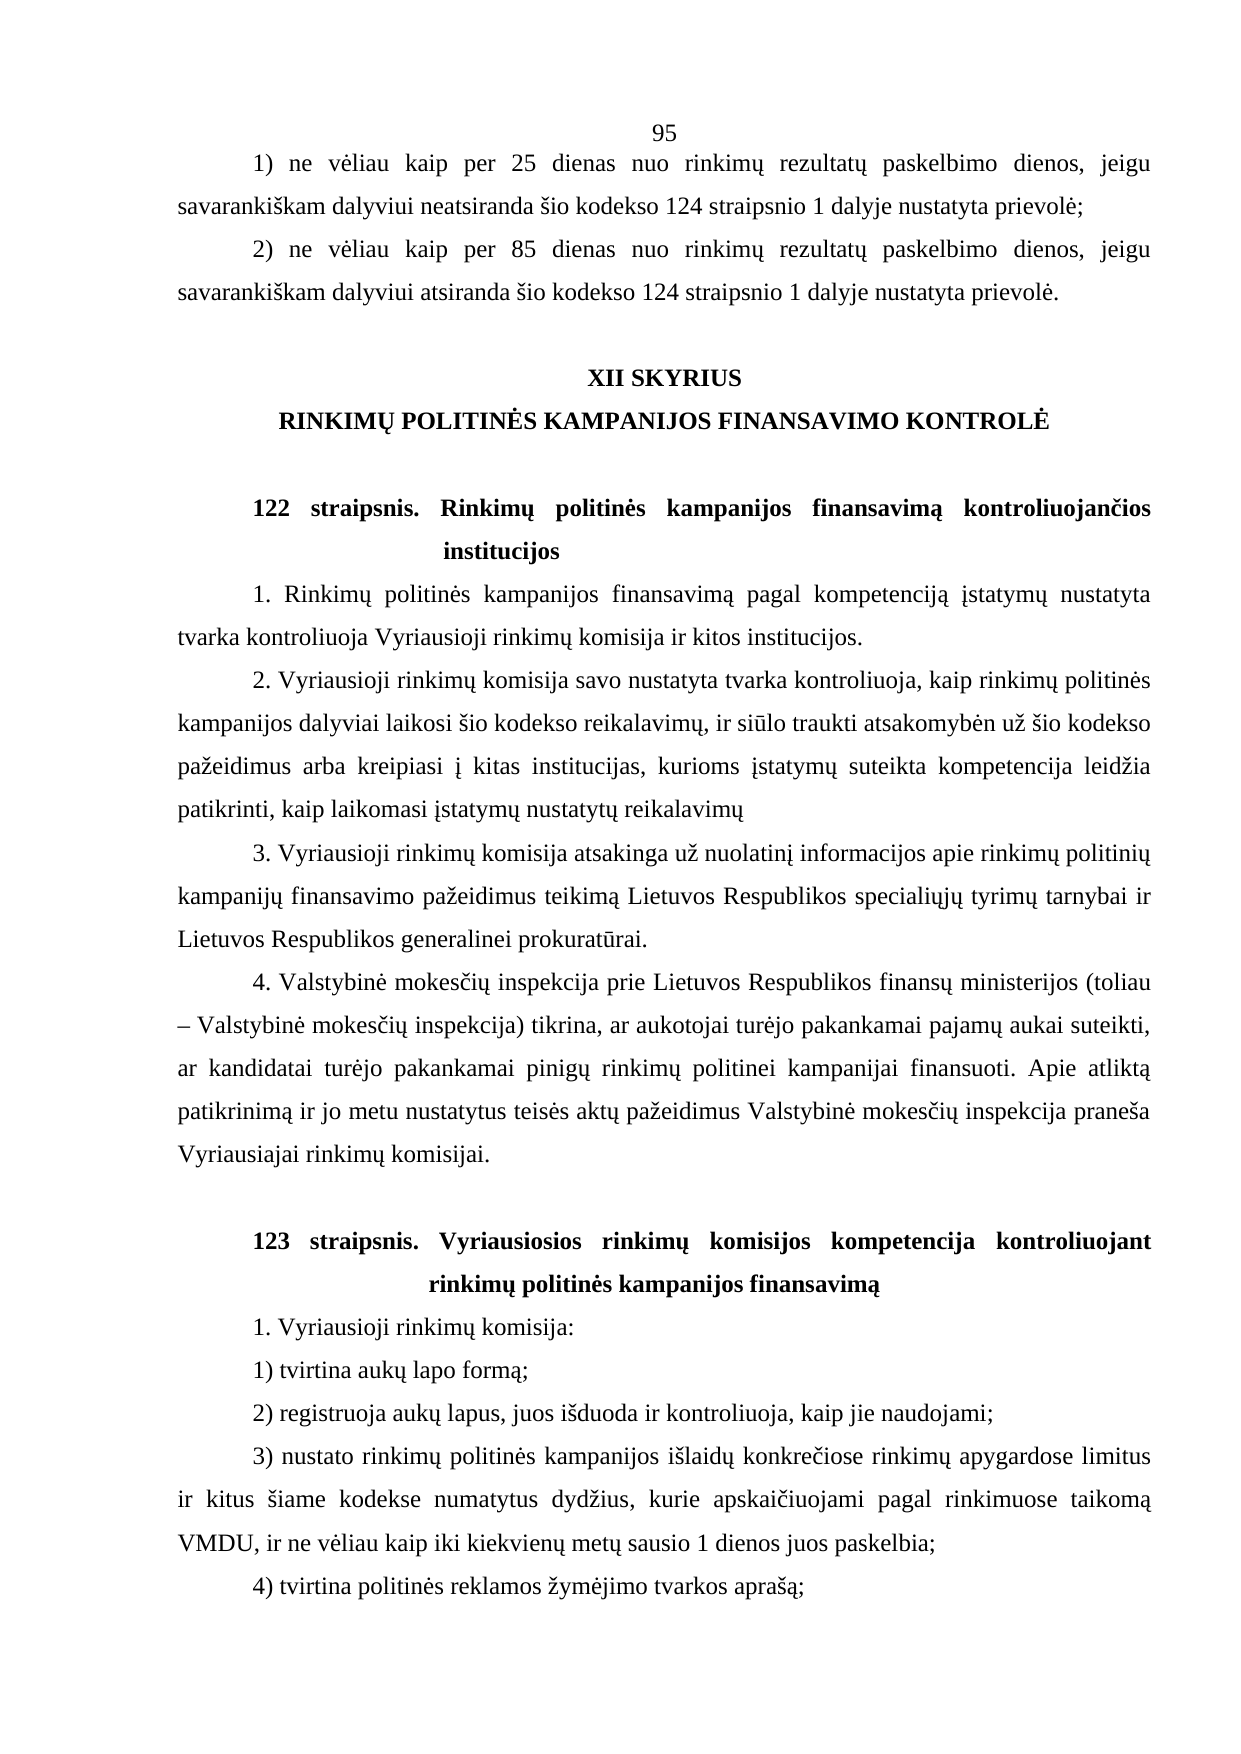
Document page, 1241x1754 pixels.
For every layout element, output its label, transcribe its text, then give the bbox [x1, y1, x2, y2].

text 1) ne vėliau kaip per 25 dienas nuo rinkimų rezultatų paskelbimo dienos, jeigu savarankiškam dalyviui neatsiranda šio kodekso 124 straipsnio 1 dalyje nustatyta prievolė; [177, 148, 1152, 219]
text 2) registruoja aukų lapus, juos išduoda ir kontroliuoja, kaip jie naudojami; [177, 1398, 1152, 1427]
subtitle 123 straipsnis. Vyriausiosios rinkimų komisijos kompetencija kontroliuojant rinkimų politinės kampanijos finansavimą [252, 1226, 1152, 1298]
text XII SKYRIUS [177, 363, 1152, 392]
subtitle 122 straipsnis. Rinkimų politinės kampanijos finansavimą kontroliuojančios institucijos [252, 493, 1152, 564]
text 2) ne vėliau kaip per 85 dienas nuo rinkimų rezultatų paskelbimo dienos, jeigu savarankiškam dalyviui atsiranda šio kodekso 124 straipsnio 1 dalyje nustatyta prievolė. [177, 234, 1152, 306]
text 1. Rinkimų politinės kampanijos finansavimą pagal kompetenciją įstatymų nustatyta tvarka kontroliuoja Vyriausioji rinkimų komisija ir kitos institucijos. [177, 579, 1152, 651]
text 1. Vyriausioji rinkimų komisija: [177, 1312, 1152, 1341]
text 3. Vyriausioji rinkimų komisija atsakinga už nuolatinį informacijos apie rinkimų politinių kampanijų finansavimo pažeidimus teikimą Lietuvos Respublikos specialiųjų tyrimų tarnybai ir Lietuvos Respublikos generalinei prokuratūrai. [177, 838, 1152, 953]
text 3) nustato rinkimų politinės kampanijos išlaidų konkrečiose rinkimų apygardose limitus ir kitus šiame kodekse numatytus dydžius, kurie apskaičiuojami pagal rinkimuose taikomą VMDU, ir ne vėliau kaip iki kiekvienų metų sausio 1 dienos juos paskelbia; [177, 1441, 1152, 1556]
text 4) tvirtina politinės reklamos žymėjimo tvarkos aprašą; [177, 1571, 1152, 1599]
text RINKIMŲ POLITINĖS KAMPANIJOS FINANSAVIMO KONTROLĖ [177, 406, 1152, 435]
text 4. Valstybinė mokesčių inspekcija prie Lietuvos Respublikos finansų ministerijos (toliau – Valstybinė mokesčių inspekcija) tikrina, ar aukotojai turėjo pakankamai pajamų aukai suteikti, ar kandidatai turėjo pakankamai pinigų rinkimų politinei kampanijai finansuoti. Apie atliktą patikrinimą ir jo metu nustatytus teisės aktų pažeidimus Valstybinė mokesčių inspekcija praneša Vyriausiajai rinkimų komisijai. [177, 967, 1152, 1168]
text 2. Vyriausioji rinkimų komisija savo nustatyta tvarka kontroliuoja, kaip rinkimų politinės kampanijos dalyviai laikosi šio kodekso reikalavimų, ir siūlo traukti atsakomybėn už šio kodekso pažeidimus arba kreipiasi į kitas institucijas, kurioms įstatymų suteikta kompetencija leidžia patikrinti, kaip laikomasi įstatymų nustatytų reikalavimų [177, 665, 1152, 823]
text 1) tvirtina aukų lapo formą; [177, 1355, 1152, 1384]
